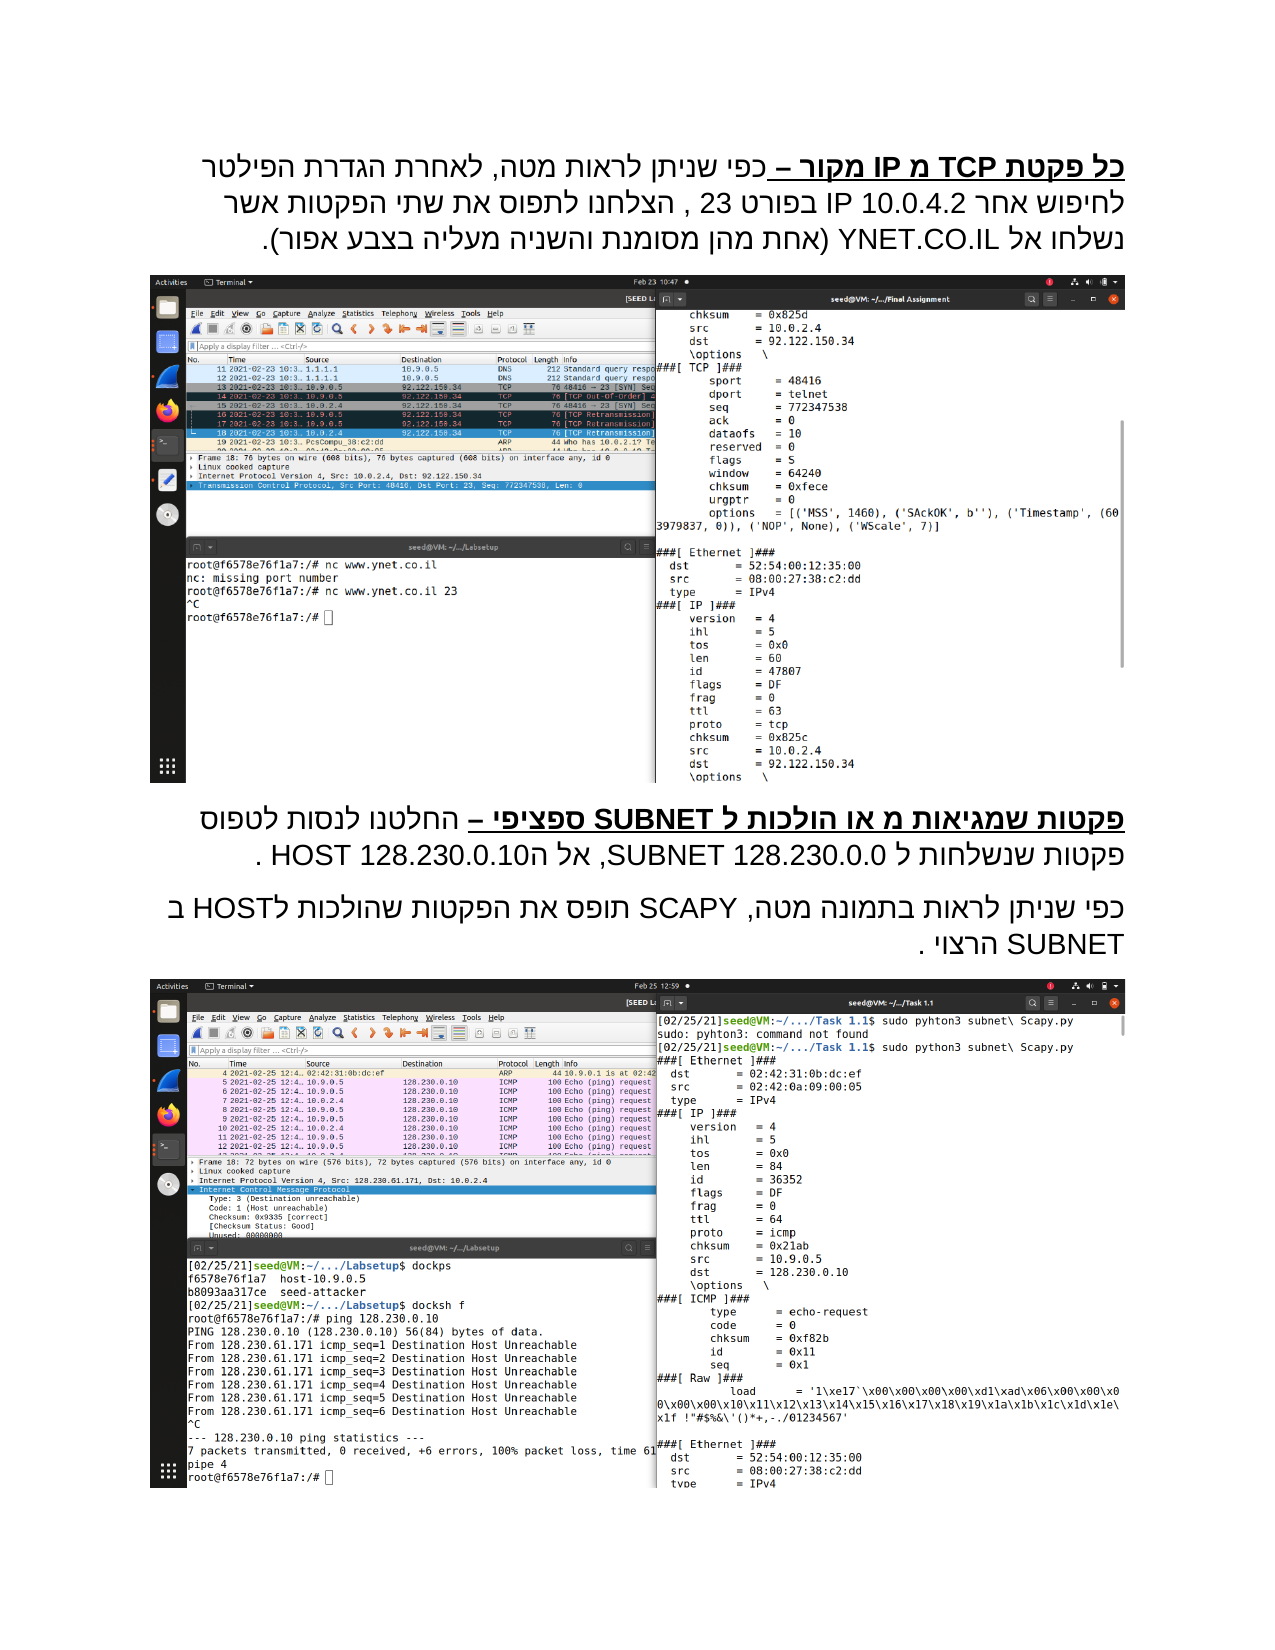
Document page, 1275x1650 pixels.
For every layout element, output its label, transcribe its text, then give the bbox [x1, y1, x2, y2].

picture [150, 979, 1125, 1488]
text פקטות שמגיאות מ או הולכות ל SUBNET ספציפי – החלטנו לנסות לטפוס פקטות שנשלחות ל SUBNET 128.230.0.0, אל הHOST 128.230.0.10 . [150, 802, 1125, 871]
text כפי שניתן לראות בתמונה מטה, SCAPY תופס את הפקטות שהולכות לHOST ב SUBNET הרצוי . [150, 891, 1125, 960]
picture [150, 275, 1125, 783]
text כל פקטת TCP מ IP מקור – כפי שניתן לראות מטה, לאחרת הגדרת הפילטר לחיפוש אחר IP 10.0.4.2 בפורט 23 , הצלחנו לתפוס את שתי הפקטות אשר נשלחו אל YNET.CO.IL (אחת מהן מסומנת והשניה מעליה בצבע אפור). [150, 150, 1125, 256]
